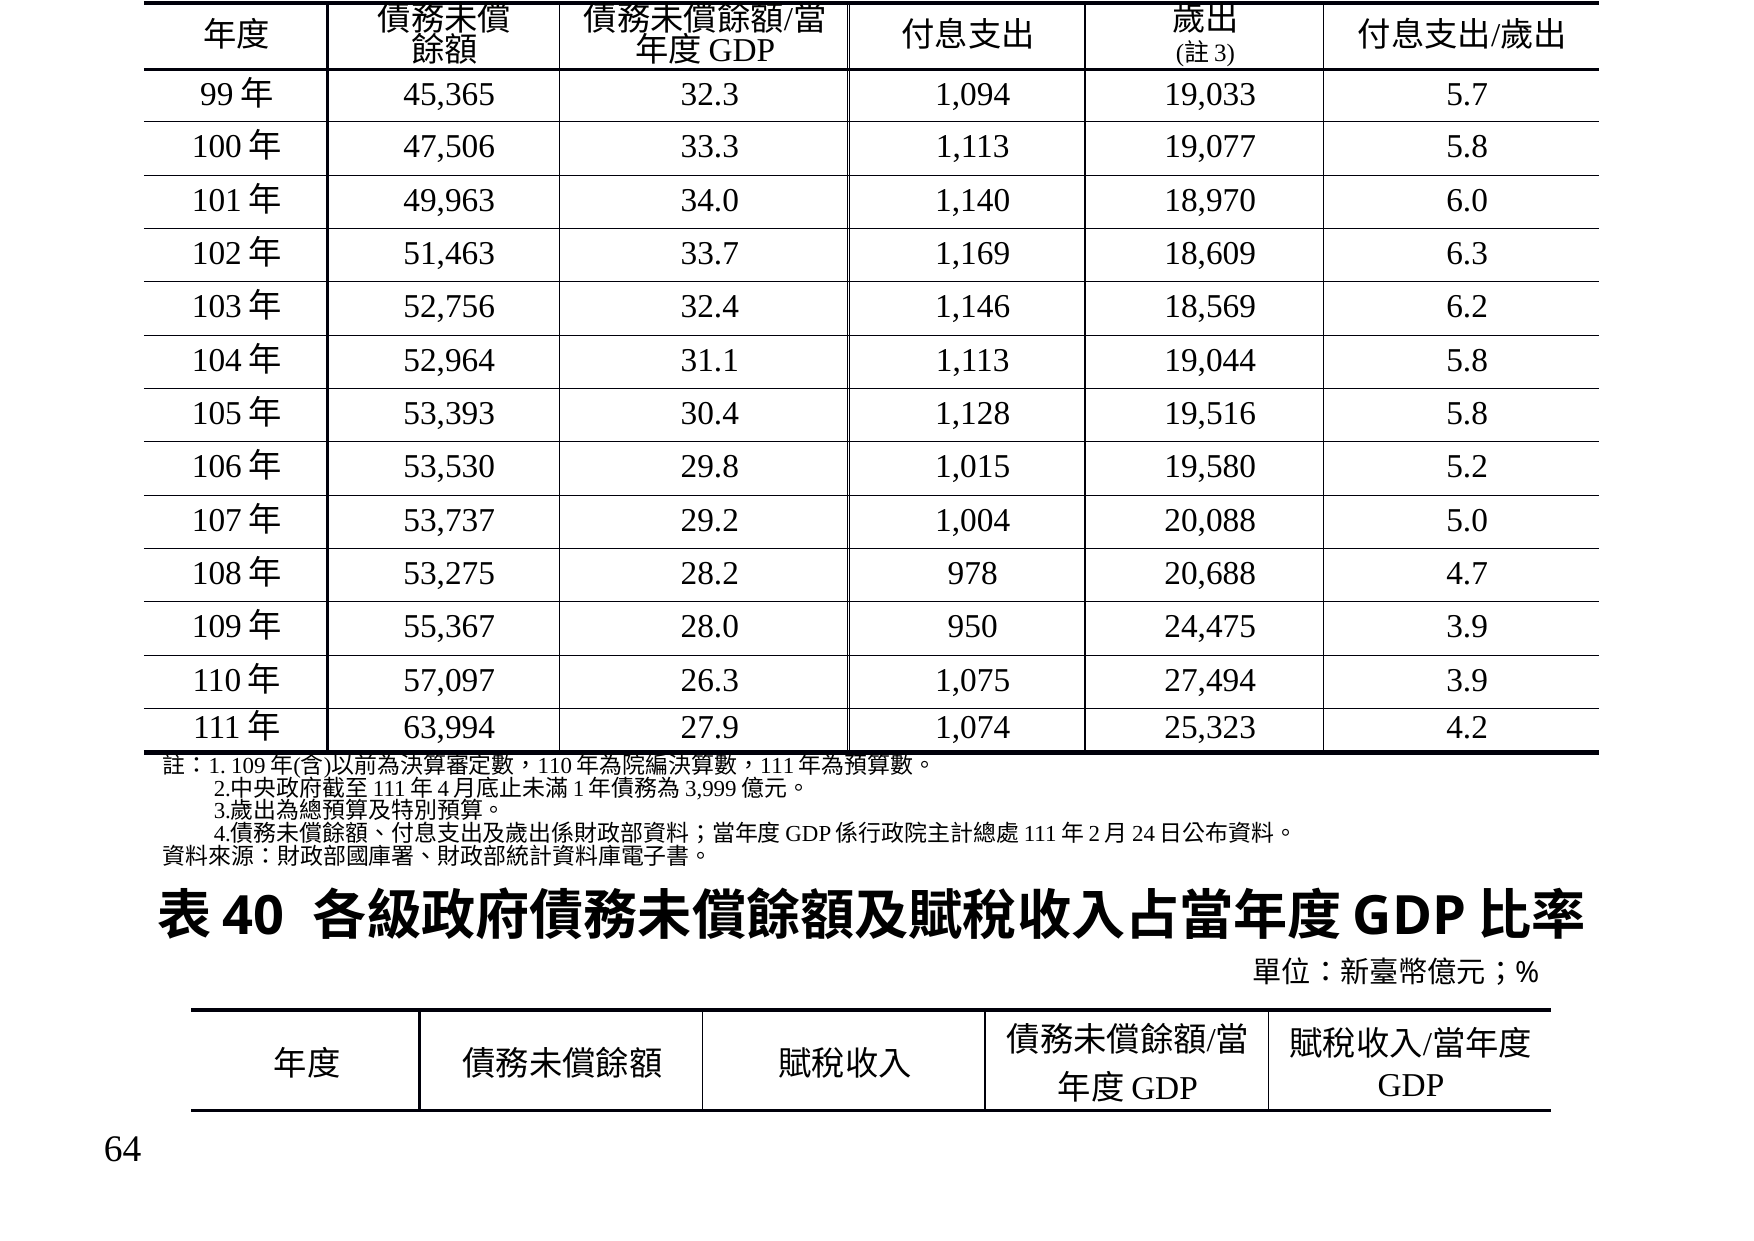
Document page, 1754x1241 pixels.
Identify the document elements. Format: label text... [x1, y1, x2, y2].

table_cell 1,113 [850, 122, 1084, 174]
table_cell 51,463 [329, 229, 559, 281]
table_cell 6.3 [1324, 229, 1599, 281]
table_cell 31.1 [560, 336, 847, 388]
table_cell 45,365 [329, 71, 559, 121]
table_cell 99年 [144, 71, 326, 121]
table_cell 29.2 [560, 496, 847, 548]
table_cell 53,737 [329, 496, 559, 548]
table_cell 19,580 [1086, 442, 1323, 494]
table_cell 108年 [144, 549, 326, 601]
table_cell 6.0 [1324, 176, 1599, 228]
text 3.歲出為總預算及特別預算。 [103, 801, 1613, 823]
table_cell 1,128 [850, 389, 1084, 441]
table_cell 1,074 [850, 709, 1084, 750]
table_cell 1,015 [850, 442, 1084, 494]
table_cell 19,077 [1086, 122, 1323, 174]
table_cell 20,688 [1086, 549, 1323, 601]
table_cell 950 [850, 602, 1084, 654]
table_cell 5.7 [1324, 71, 1599, 121]
table_cell 5.0 [1324, 496, 1599, 548]
table_header 債務未償餘額/當年度GDP [560, 5, 847, 68]
table_cell 105年 [144, 389, 326, 441]
text 單位：新臺幣億元；% [118, 956, 1539, 989]
table_cell 19,044 [1086, 336, 1323, 388]
table_cell 1,004 [850, 496, 1084, 548]
table_cell 109年 [144, 602, 326, 654]
table_cell 1,140 [850, 176, 1084, 228]
table_cell 1,169 [850, 229, 1084, 281]
table_cell 19,516 [1086, 389, 1323, 441]
table_cell 27,494 [1086, 656, 1323, 708]
text 註：1. 109年(含)以前為決算審定數，110年為院編決算數，111年為預算數。 [162, 755, 1598, 778]
table_cell 978 [850, 549, 1084, 601]
table_cell 30.4 [560, 389, 847, 441]
table_cell 1,146 [850, 282, 1084, 334]
table_cell 49,963 [329, 176, 559, 228]
table_header 歲出 (註3) [1086, 5, 1323, 68]
table_cell 29.8 [560, 442, 847, 494]
table_cell 18,569 [1086, 282, 1323, 334]
table_cell 1,094 [850, 71, 1084, 121]
table_cell 18,609 [1086, 229, 1323, 281]
table_header 年度 [144, 5, 326, 68]
table_cell 52,756 [329, 282, 559, 334]
table_cell 4.2 [1324, 709, 1599, 750]
table_cell 5.8 [1324, 336, 1599, 388]
table_header 賦稅收入 [703, 1012, 984, 1109]
table_header 付息支出 [850, 5, 1084, 68]
table_cell 33.7 [560, 229, 847, 281]
table_cell 100年 [144, 122, 326, 174]
table_cell 57,097 [329, 656, 559, 708]
table_cell 25,323 [1086, 709, 1323, 750]
table_cell 5.8 [1324, 389, 1599, 441]
table_cell 47,506 [329, 122, 559, 174]
text 4.債務未償餘額、付息支出及歲出係財政部資料；當年度GDP係行政院主計總處111年2月24日公布資料。 [103, 823, 1613, 846]
table_header 年度 [191, 1012, 418, 1109]
table_cell 102年 [144, 229, 326, 281]
table_cell 32.4 [560, 282, 847, 334]
table_cell 19,033 [1086, 71, 1323, 121]
table_header 債務未償餘額 [421, 1012, 702, 1109]
table_cell 4.7 [1324, 549, 1599, 601]
table_cell 63,994 [329, 709, 559, 750]
table_cell 103年 [144, 282, 326, 334]
table_cell 1,113 [850, 336, 1084, 388]
table_cell 18,970 [1086, 176, 1323, 228]
table_cell 101年 [144, 176, 326, 228]
table_cell 53,530 [329, 442, 559, 494]
subtitle 表40 各級政府債務未償餘額及賦稅收入占當年度GDP比率 [103, 869, 1639, 944]
table_cell 110年 [144, 656, 326, 708]
table_cell 20,088 [1086, 496, 1323, 548]
table_cell 33.3 [560, 122, 847, 174]
table_cell 3.9 [1324, 656, 1599, 708]
table_cell 28.2 [560, 549, 847, 601]
table_cell 55,367 [329, 602, 559, 654]
table_cell 111年 [144, 709, 326, 750]
table_cell 5.8 [1324, 122, 1599, 174]
table_cell 26.3 [560, 656, 847, 708]
table_cell 34.0 [560, 176, 847, 228]
table_cell 53,275 [329, 549, 559, 601]
table_cell 6.2 [1324, 282, 1599, 334]
table_cell 24,475 [1086, 602, 1323, 654]
table_cell 106年 [144, 442, 326, 494]
text 資料來源：財政部國庫署、財政部統計資料庫電子書。 [162, 846, 1598, 869]
table_header 賦稅收入/當年度GDP [1269, 1012, 1551, 1109]
table_cell 3.9 [1324, 602, 1599, 654]
table_cell 32.3 [560, 71, 847, 121]
table_cell 28.0 [560, 602, 847, 654]
table_cell 27.9 [560, 709, 847, 750]
table_cell 1,075 [850, 656, 1084, 708]
table_cell 107年 [144, 496, 326, 548]
table_cell 53,393 [329, 389, 559, 441]
table_cell 52,964 [329, 336, 559, 388]
table_header 付息支出/歲出 [1324, 5, 1599, 68]
table_cell 5.2 [1324, 442, 1599, 494]
table_header 債務未償餘額/當年度GDP [986, 1012, 1268, 1109]
text 2.中央政府截至111年4月底止未滿1年債務為3,999億元。 [103, 778, 1613, 801]
table_header 債務未償 餘額 [329, 5, 559, 68]
table_cell 104年 [144, 336, 326, 388]
